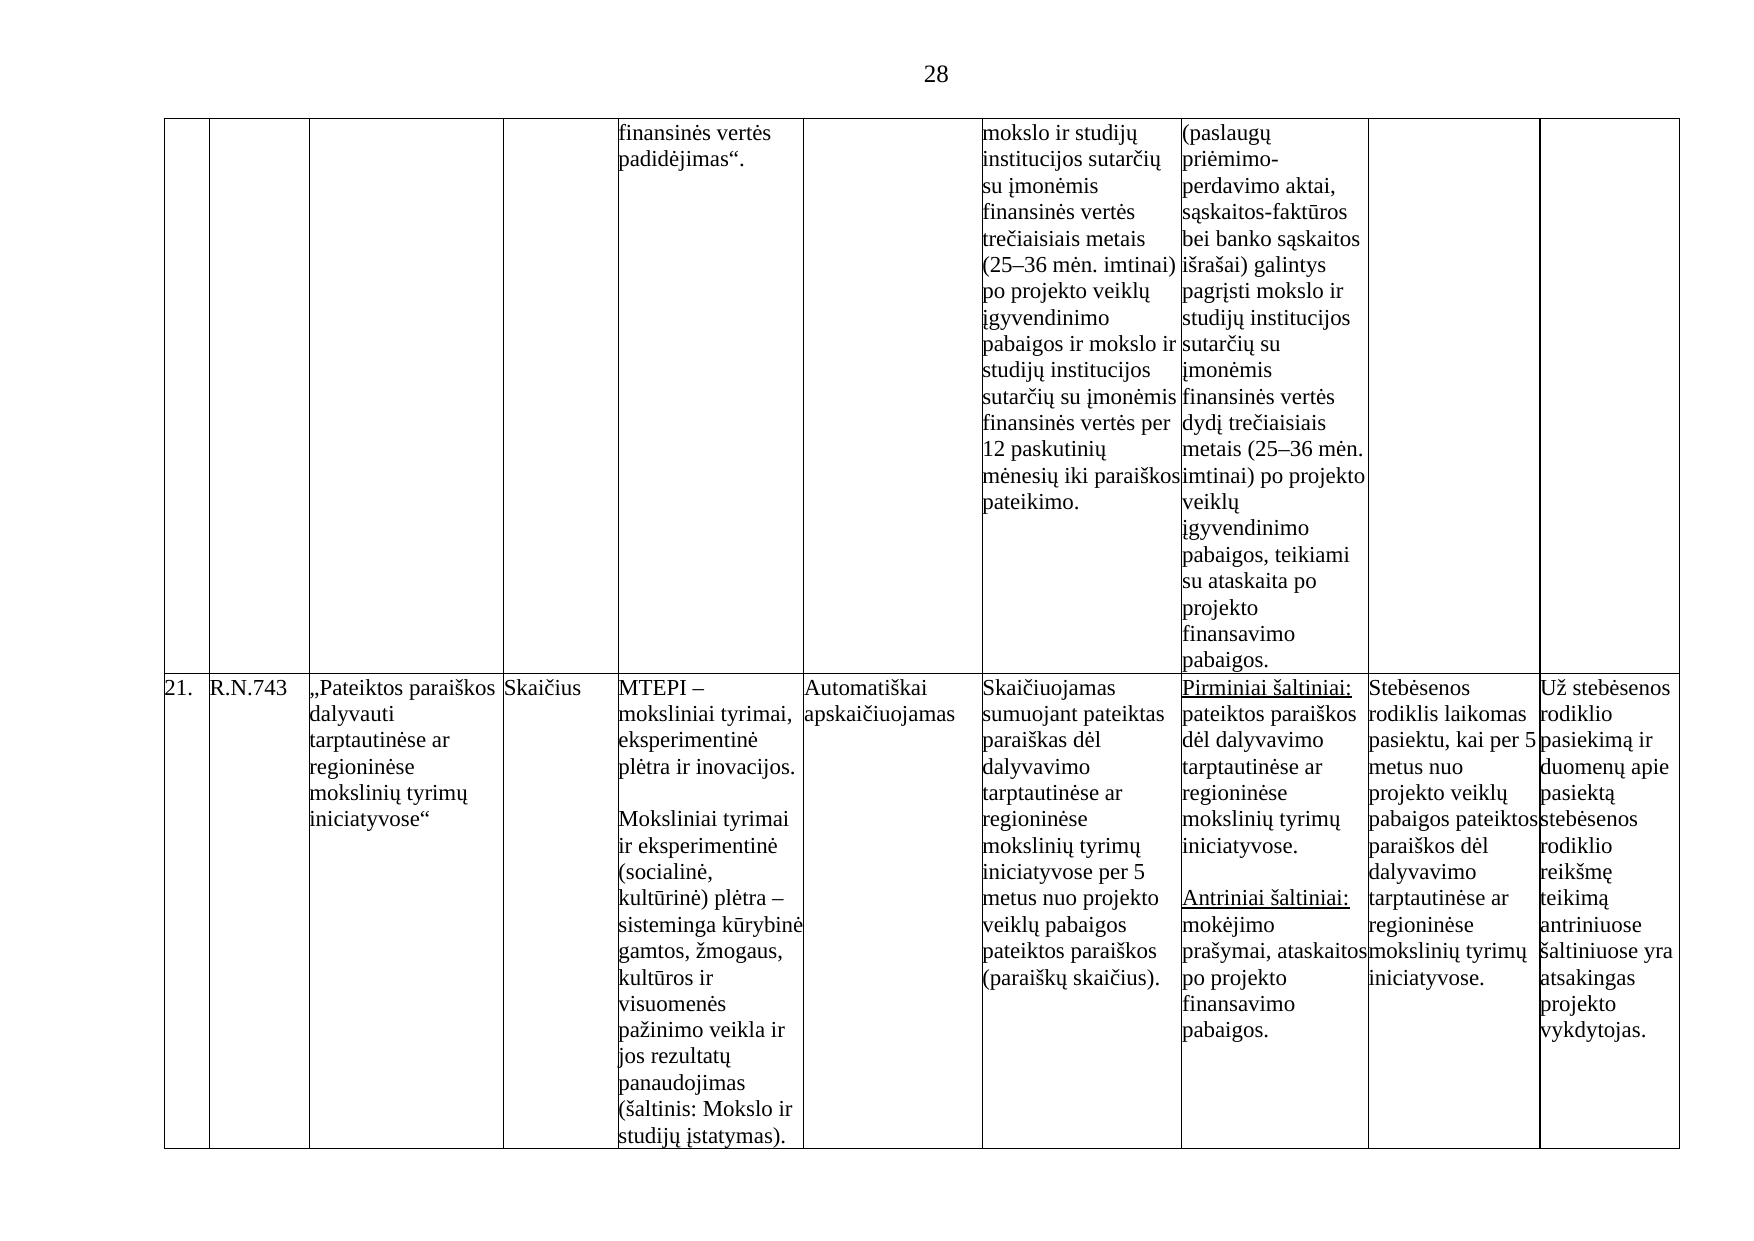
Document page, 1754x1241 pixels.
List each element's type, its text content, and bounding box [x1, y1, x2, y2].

table_cell finansinės vertės padidėjimas“. [619, 119, 803, 673]
table_cell [210, 119, 309, 673]
table_cell [504, 119, 618, 673]
table_cell [310, 119, 503, 673]
table_cell Stebėsenos rodiklis laikomas pasiektu, kai per 5 metus nuo projekto veiklų pabaigos pateiktos paraiškos dėl dalyvavimo tarptautinėse ar regioninėse mokslinių tyrimų iniciatyvose. [1369, 674, 1539, 1148]
table_cell R.N.743 [210, 674, 309, 1148]
table_cell Automatiškai apskaičiuojamas [804, 674, 982, 1148]
table_cell Už stebėsenos rodiklio pasiekimą ir duomenų apie pasiektą stebėsenos rodiklio reikšmę teikimą antriniuose šaltiniuose yra atsakingas projekto vykdytojas. [1541, 674, 1679, 1148]
table_cell [1541, 119, 1679, 673]
table_cell „Pateiktos paraiškos dalyvauti tarptautinėse ar regioninėse mokslinių tyrimų iniciatyvose“ [310, 674, 503, 1148]
table_cell mokslo ir studijų institucijos sutarčių su įmonėmis finansinės vertės trečiaisiais metais (25–36 mėn. imtinai) po projekto veiklų įgyvendinimo pabaigos ir mokslo ir studijų institucijos sutarčių su įmonėmis finansinės vertės per 12 paskutinių mėnesių iki paraiškos pateikimo. [983, 119, 1181, 673]
table_cell Pirminiai šaltiniai: pateiktos paraiškos dėl dalyvavimo tarptautinėse ar regioninėse mokslinių tyrimų iniciatyvose. Antriniai šaltiniai: mokėjimo prašymai, ataskaitos po projekto finansavimo pabaigos. [1182, 674, 1368, 1148]
table_cell 21. [165, 674, 209, 1148]
table_cell Skaičius [504, 674, 618, 1148]
table_cell [804, 119, 982, 673]
table_cell (paslaugų priėmimo-perdavimo aktai, sąskaitos-faktūros bei banko sąskaitos išrašai) galintys pagrįsti mokslo ir studijų institucijos sutarčių su įmonėmis finansinės vertės dydį trečiaisiais metais (25–36 mėn. imtinai) po projekto veiklų įgyvendinimo pabaigos, teikiami su ataskaita po projekto finansavimo pabaigos. [1182, 119, 1368, 673]
table_cell [165, 119, 209, 673]
table_cell MTEPI – moksliniai tyrimai, eksperimentinė plėtra ir inovacijos. Moksliniai tyrimai ir eksperimentinė (socialinė, kultūrinė) plėtra – sisteminga kūrybinė gamtos, žmogaus, kultūros ir visuomenės pažinimo veikla ir jos rezultatų panaudojimas (šaltinis: Mokslo ir studijų įstatymas). [619, 674, 803, 1148]
table_cell Skaičiuojamas sumuojant pateiktas paraiškas dėl dalyvavimo tarptautinėse ar regioninėse mokslinių tyrimų iniciatyvose per 5 metus nuo projekto veiklų pabaigos pateiktos paraiškos (paraiškų skaičius). [983, 674, 1181, 1148]
table_cell [1369, 119, 1539, 673]
